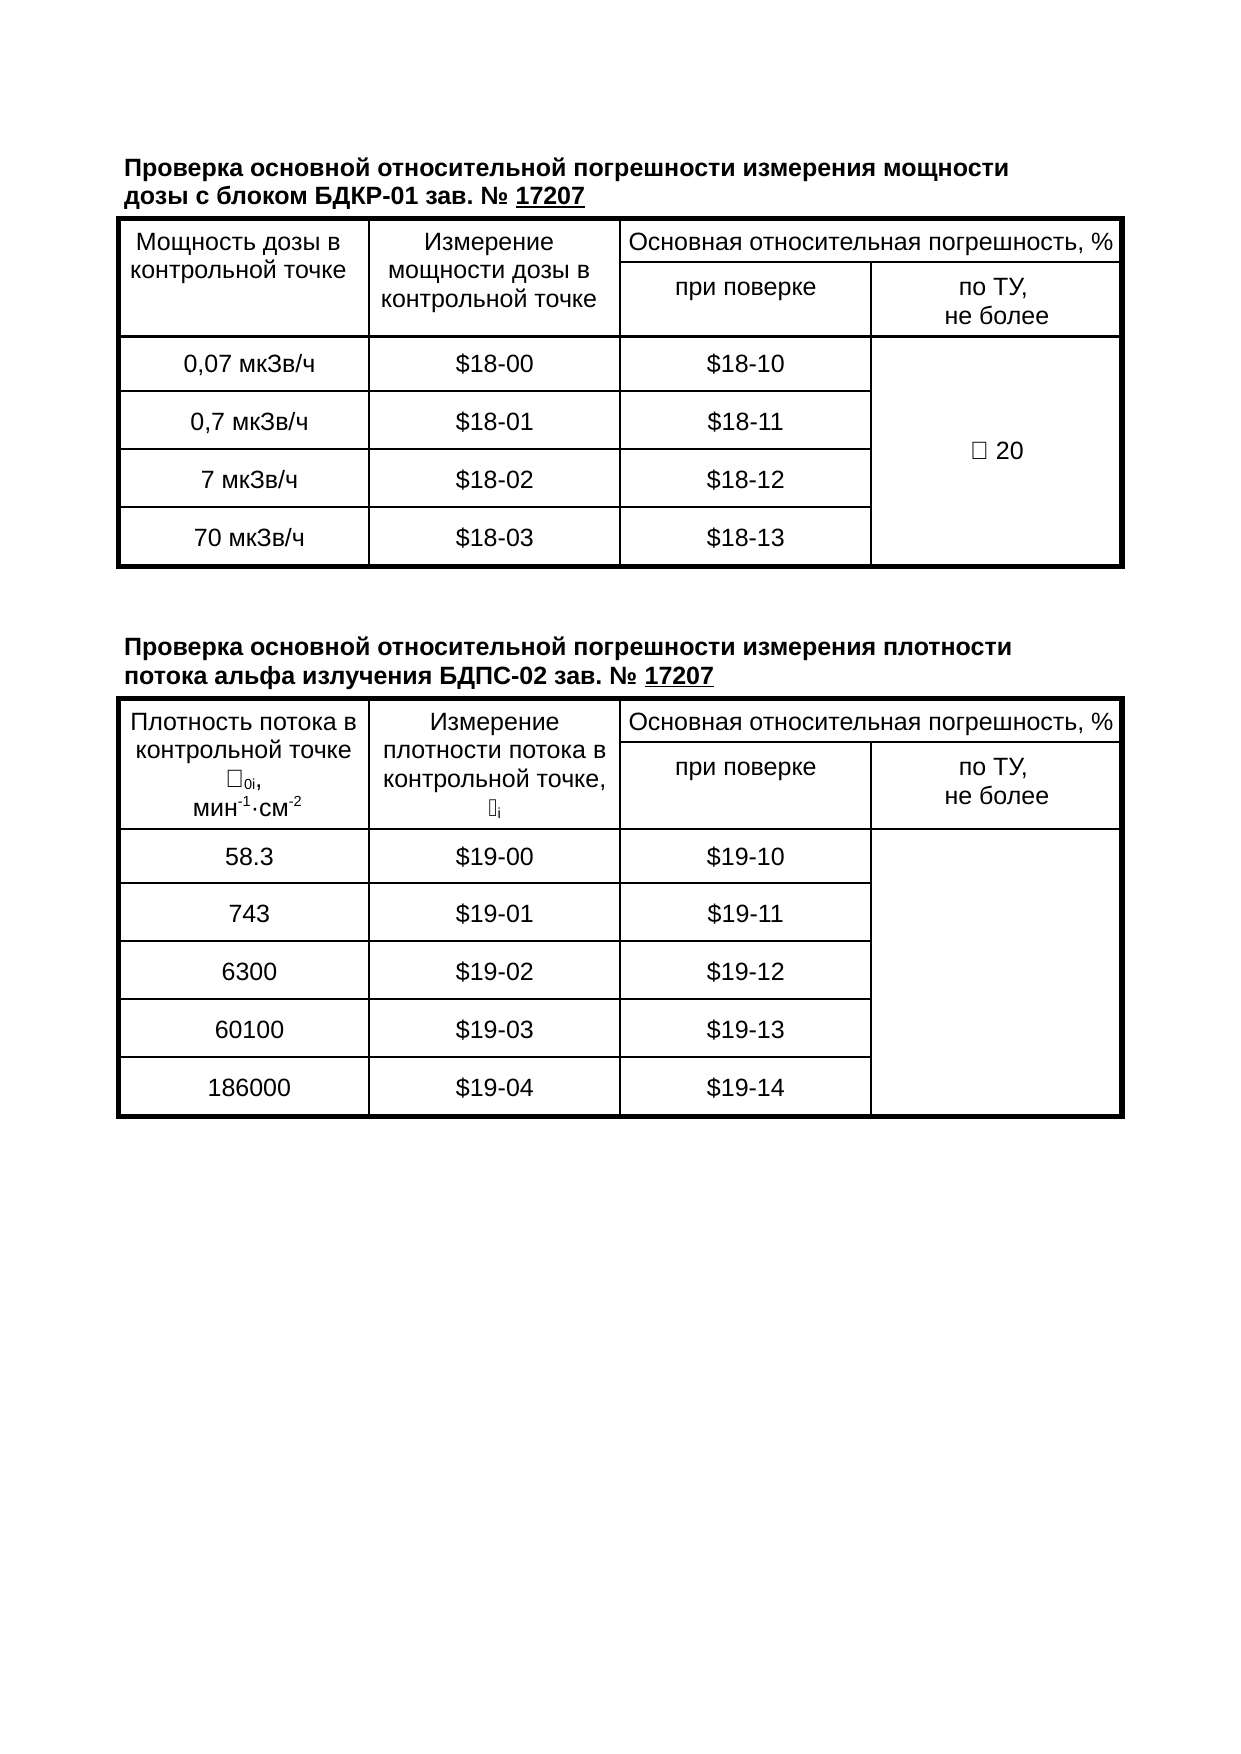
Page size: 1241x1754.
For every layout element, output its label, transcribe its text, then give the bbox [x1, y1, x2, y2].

table_cell $19-04 [370, 1058, 619, 1114]
table_cell Измерение мощности дозы в контрольной точке [370, 221, 619, 335]
table_cell $18-11 [621, 392, 870, 448]
table_cell $19-14 [621, 1058, 870, 1114]
table_cell при поверке [621, 263, 870, 335]
table_cell $18-00 [370, 338, 619, 390]
table_header Проверка основной относительной погрешности измерения плотности потока альфа излучения БДПС-02 зав. № 17207 [118, 627, 1122, 696]
table_cell при поверке [621, 743, 870, 827]
table_cell $19-02 [370, 942, 619, 998]
table_cell $19-01 [370, 884, 619, 940]
table_cell 58,3 [121, 830, 368, 882]
table_cell $18-12 [621, 450, 870, 506]
table_header Проверка основной относительной погрешности измерения мощности дозы с блоком БДКР-01 зав. № 17207 [118, 147, 1122, 216]
table_cell $18-02 [370, 450, 619, 506]
table_cell по ТУ, не более [872, 263, 1119, 335]
table_cell Измерение плотности потока в контрольной точке, i [370, 701, 619, 827]
table_cell $18-10 [621, 338, 870, 390]
table_cell 0,07 мкЗв/ч [121, 338, 368, 390]
table_cell $18-01 [370, 392, 619, 448]
table_cell [872, 830, 1119, 1114]
table_cell $19-03 [370, 1000, 619, 1056]
table_cell  20 [872, 338, 1119, 564]
table_cell 70 мкЗв/ч [121, 508, 368, 564]
table_cell 0,7 мкЗв/ч [121, 392, 368, 448]
table_cell 186000 [121, 1058, 368, 1114]
table_cell 7 мкЗв/ч [121, 450, 368, 506]
table_cell $19-11 [621, 884, 870, 940]
table_cell Плотность потока в контрольной точке 0i, мин-1·см-2 [121, 701, 368, 827]
table_cell Мощность дозы в контрольной точке [121, 221, 368, 335]
table_cell 6300 [121, 942, 368, 998]
table_cell $19-10 [621, 830, 870, 882]
table_cell $19-00 [370, 830, 619, 882]
table_cell $19-13 [621, 1000, 870, 1056]
table_cell 60100 [121, 1000, 368, 1056]
table_cell $18-13 [621, 508, 870, 564]
table_cell $19-12 [621, 942, 870, 998]
table_cell Основная относительная погрешность, % [621, 701, 1119, 741]
table_cell 743 [121, 884, 368, 940]
table_cell $18-03 [370, 508, 619, 564]
table_cell Основная относительная погрешность, % [621, 221, 1119, 261]
table_cell по ТУ, не более [872, 743, 1119, 827]
